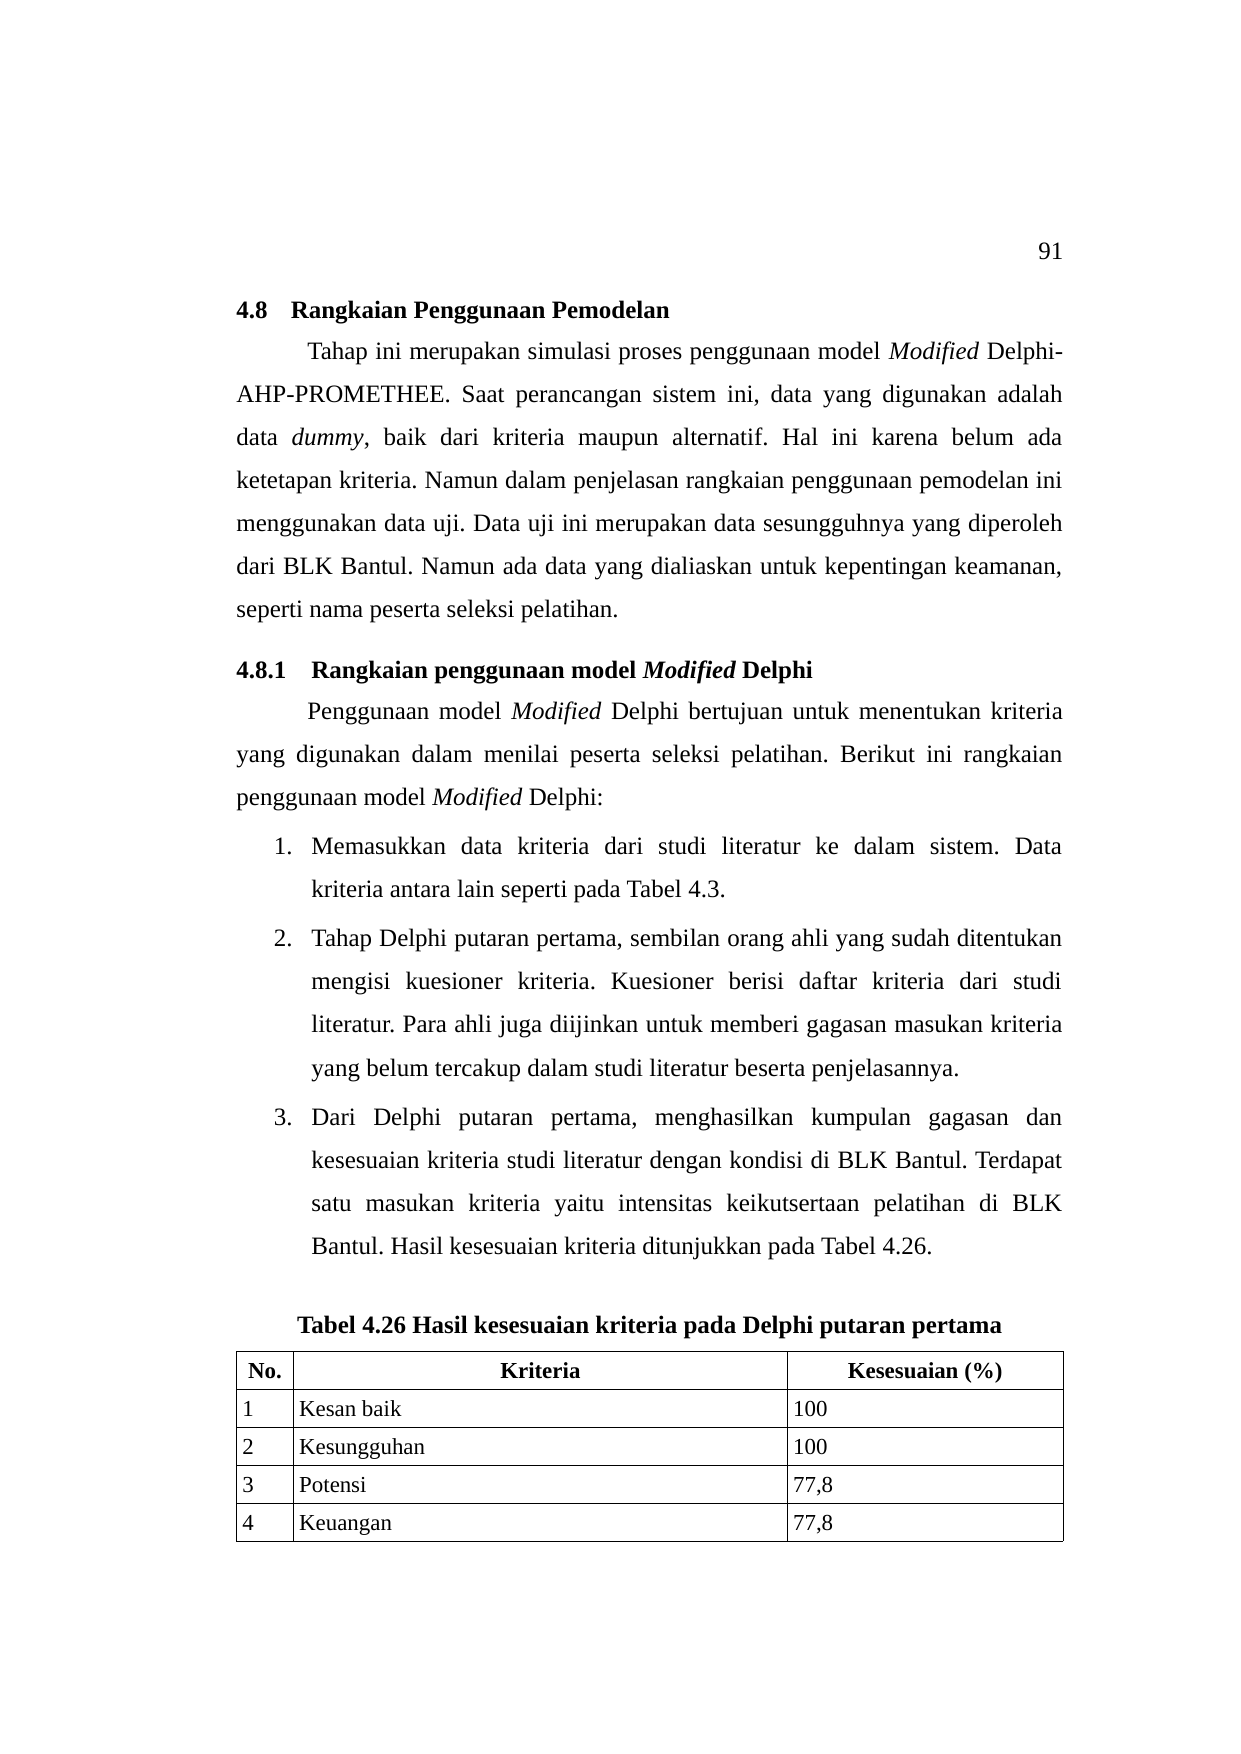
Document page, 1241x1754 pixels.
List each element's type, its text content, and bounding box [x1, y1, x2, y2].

table_header Kesesuaian (%) [788, 1352, 1063, 1389]
table_cell 77,8 [788, 1504, 1063, 1541]
table_cell Potensi [294, 1466, 787, 1503]
text Tahap ini merupakan simulasi proses penggunaan model Modified Delphi-AHP-PROMETHEE. Saat perancangan sistem ini, data yang digunakan adalah data dummy, baik dari kriteria maupun alternatif. Hal ini karena belum ada ketetapan kriteria. Namun dalam penjelasan rangkaian penggunaan pemodelan ini menggunakan data uji. Data uji ini merupakan data sesungguhnya yang diperoleh dari BLK Bantul. Namun ada data yang dialiaskan untuk kepentingan keamanan, seperti nama peserta seleksi pelatihan. [236, 336, 1063, 623]
table_cell Keuangan [294, 1504, 787, 1541]
table_cell Kesan baik [294, 1390, 787, 1427]
list Dari Delphi putaran pertama, menghasilkan kumpulan gagasan dan kesesuaian kriteria studi literatur dengan kondisi di BLK Bantul. Terdapat satu masukan kriteria yaitu intensitas keikutsertaan pelatihan di BLK Bantul. Hasil kesesuaian kriteria ditunjukkan pada Tabel 4.26. [274, 1102, 1063, 1260]
table_header Kriteria [294, 1352, 787, 1389]
table_cell 100 [788, 1390, 1063, 1427]
subtitle Rangkaian penggunaan model Modified Delphi [236, 655, 1063, 684]
table_header No. [237, 1352, 293, 1389]
table_cell 3 [237, 1466, 293, 1503]
table_cell Kesungguhan [294, 1428, 787, 1465]
text Penggunaan model Modified Delphi bertujuan untuk menentukan kriteria yang digunakan dalam menilai peserta seleksi pelatihan. Berikut ini rangkaian penggunaan model Modified Delphi: [236, 696, 1063, 811]
text Tabel 4.26 Hasil kesesuaian kriteria pada Delphi putaran pertama [236, 1310, 1063, 1339]
table_cell 77,8 [788, 1466, 1063, 1503]
list Memasukkan data kriteria dari studi literatur ke dalam sistem. Data kriteria antara lain seperti pada Tabel 4.3. [274, 831, 1063, 903]
table_cell 1 [237, 1390, 293, 1427]
table_cell 4 [237, 1504, 293, 1541]
subtitle Rangkaian penggunaan pemodelan [236, 295, 1063, 324]
table_cell 100 [788, 1428, 1063, 1465]
list Tahap Delphi putaran pertama, sembilan orang ahli yang sudah ditentukan mengisi kuesioner kriteria. Kuesioner berisi daftar kriteria dari studi literatur. Para ahli juga diijinkan untuk memberi gagasan masukan kriteria yang belum tercakup dalam studi literatur beserta penjelasannya. [274, 923, 1063, 1081]
table_cell 2 [237, 1428, 293, 1465]
